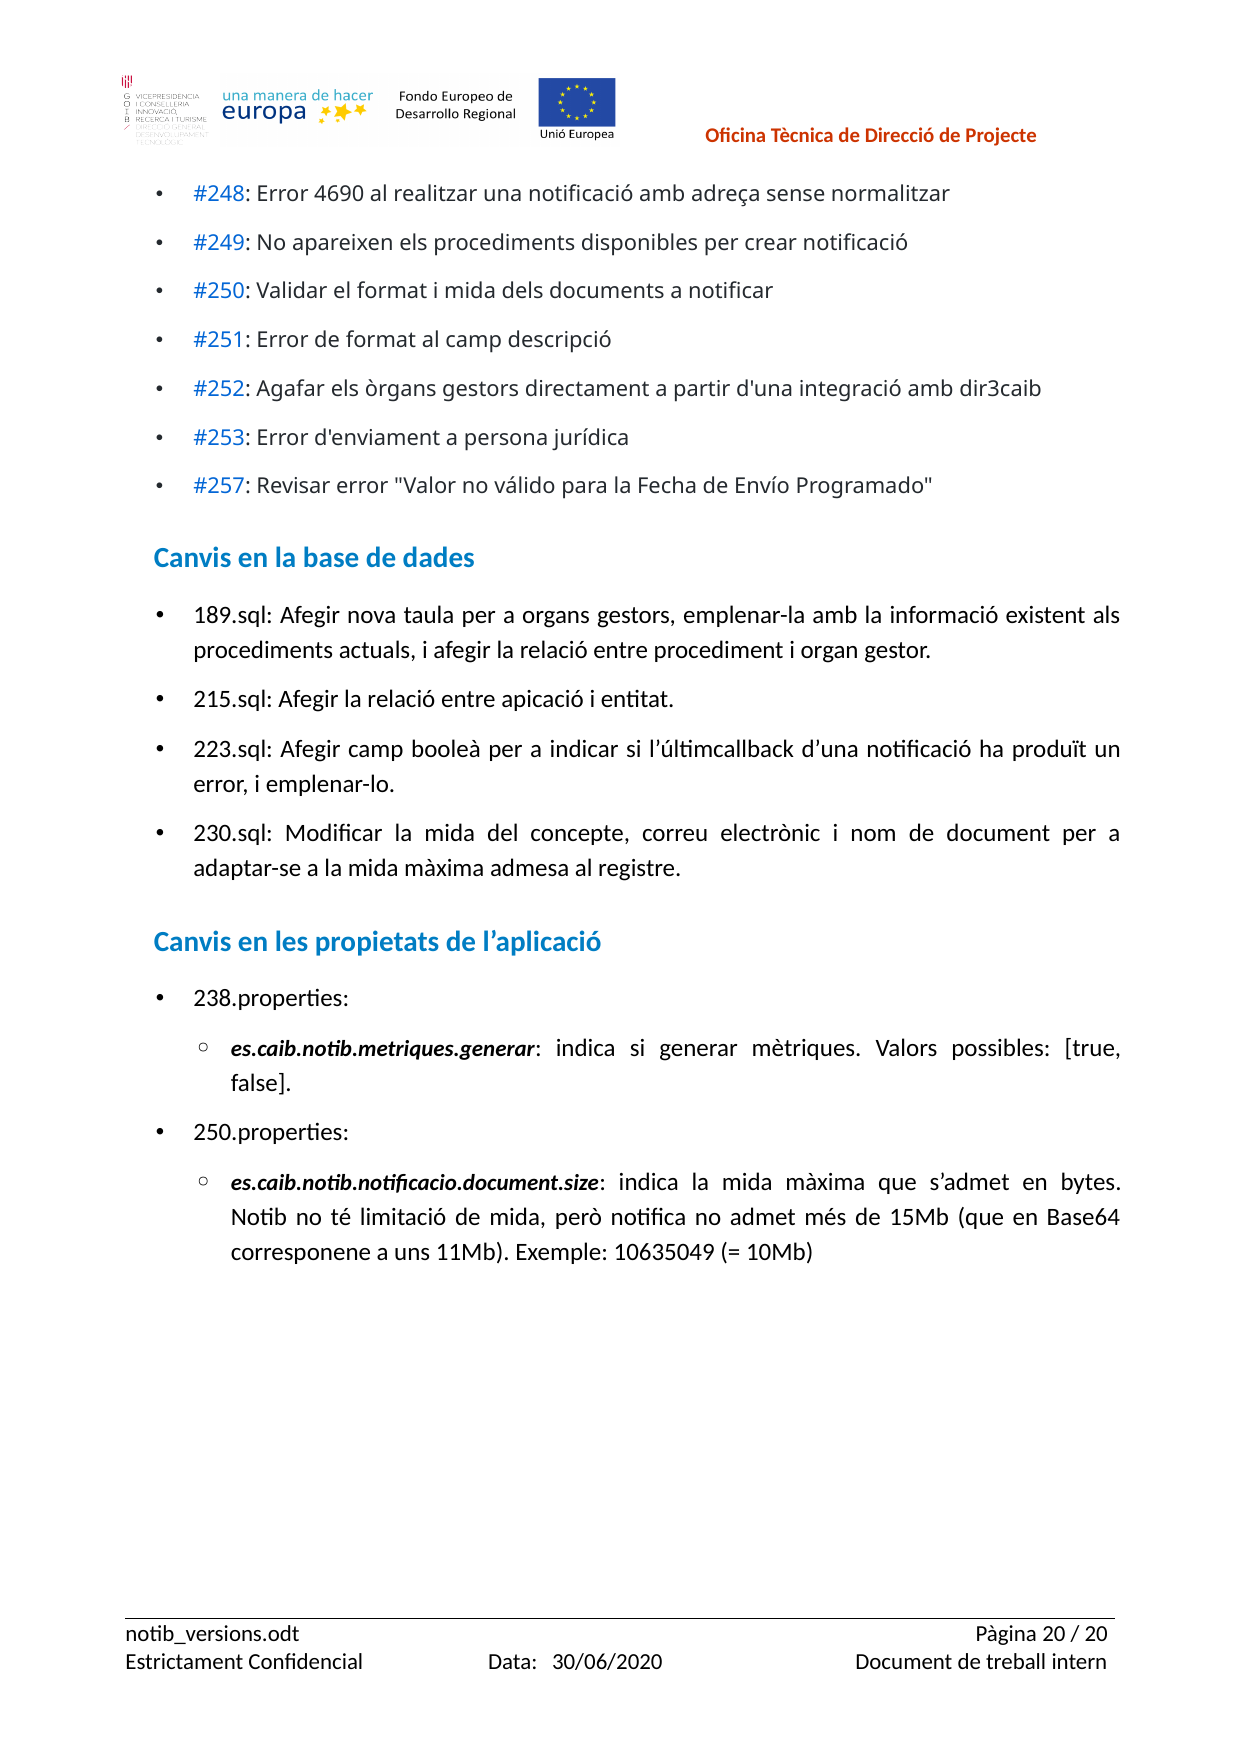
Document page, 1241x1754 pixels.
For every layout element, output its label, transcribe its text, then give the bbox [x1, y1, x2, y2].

list es.caib.notib.notificacio.document.size: indica la mida màxima que s’admet en bytes. Notib no té limitació de mida, però notifica no admet més de 15Mb (que en Base64 corresponene a uns 11Mb). Exemple: 10635049 (= 10Mb) [193, 1166, 1122, 1266]
list #250: Validar el format i mida dels documents a notificar [156, 275, 1122, 305]
list 230.sql: Modificar la mida del concepte, correu electrònic i nom de document per a adaptar-se a la mida màxima admesa al registre. [156, 818, 1122, 883]
list 215.sql: Afegir la relació entre apicació i entitat. [156, 683, 1122, 714]
subtitle Canvis en les propietats de l’aplicació [153, 923, 1122, 958]
list es.caib.notib.metriques.generar: indica si generar mètriques. Valors possibles: [true, false]. [193, 1032, 1122, 1097]
picture [219, 73, 621, 147]
picture [118, 73, 213, 147]
list #253: Error d'enviament a persona jurídica [156, 421, 1122, 451]
list 189.sql: Afegir nova taula per a organs gestors, emplenar-la amb la informació existent als procediments actuals, i afegir la relació entre procediment i organ gestor. [156, 599, 1122, 664]
list #252: Agafar els òrgans gestors directament a partir d'una integració amb dir3caib [156, 373, 1122, 402]
list 250.properties: [156, 1116, 1122, 1147]
list #248: Error 4690 al realitzar una notificació amb adreça sense normalitzar [156, 178, 1122, 207]
list 238.properties: [156, 982, 1122, 1013]
list #257: Revisar error "Valor no válido para la Fecha de Envío Programado" [156, 470, 1122, 500]
list #249: No apareixen els procediments disponibles per crear notificació [156, 226, 1122, 256]
list 223.sql: Afegir camp booleà per a indicar si l’últimcallback d’una notificació ha produït un error, i emplenar-lo. [156, 733, 1122, 798]
list #251: Error de format al camp descripció [156, 324, 1122, 354]
subtitle Canvis en la base de dades [153, 539, 1122, 575]
